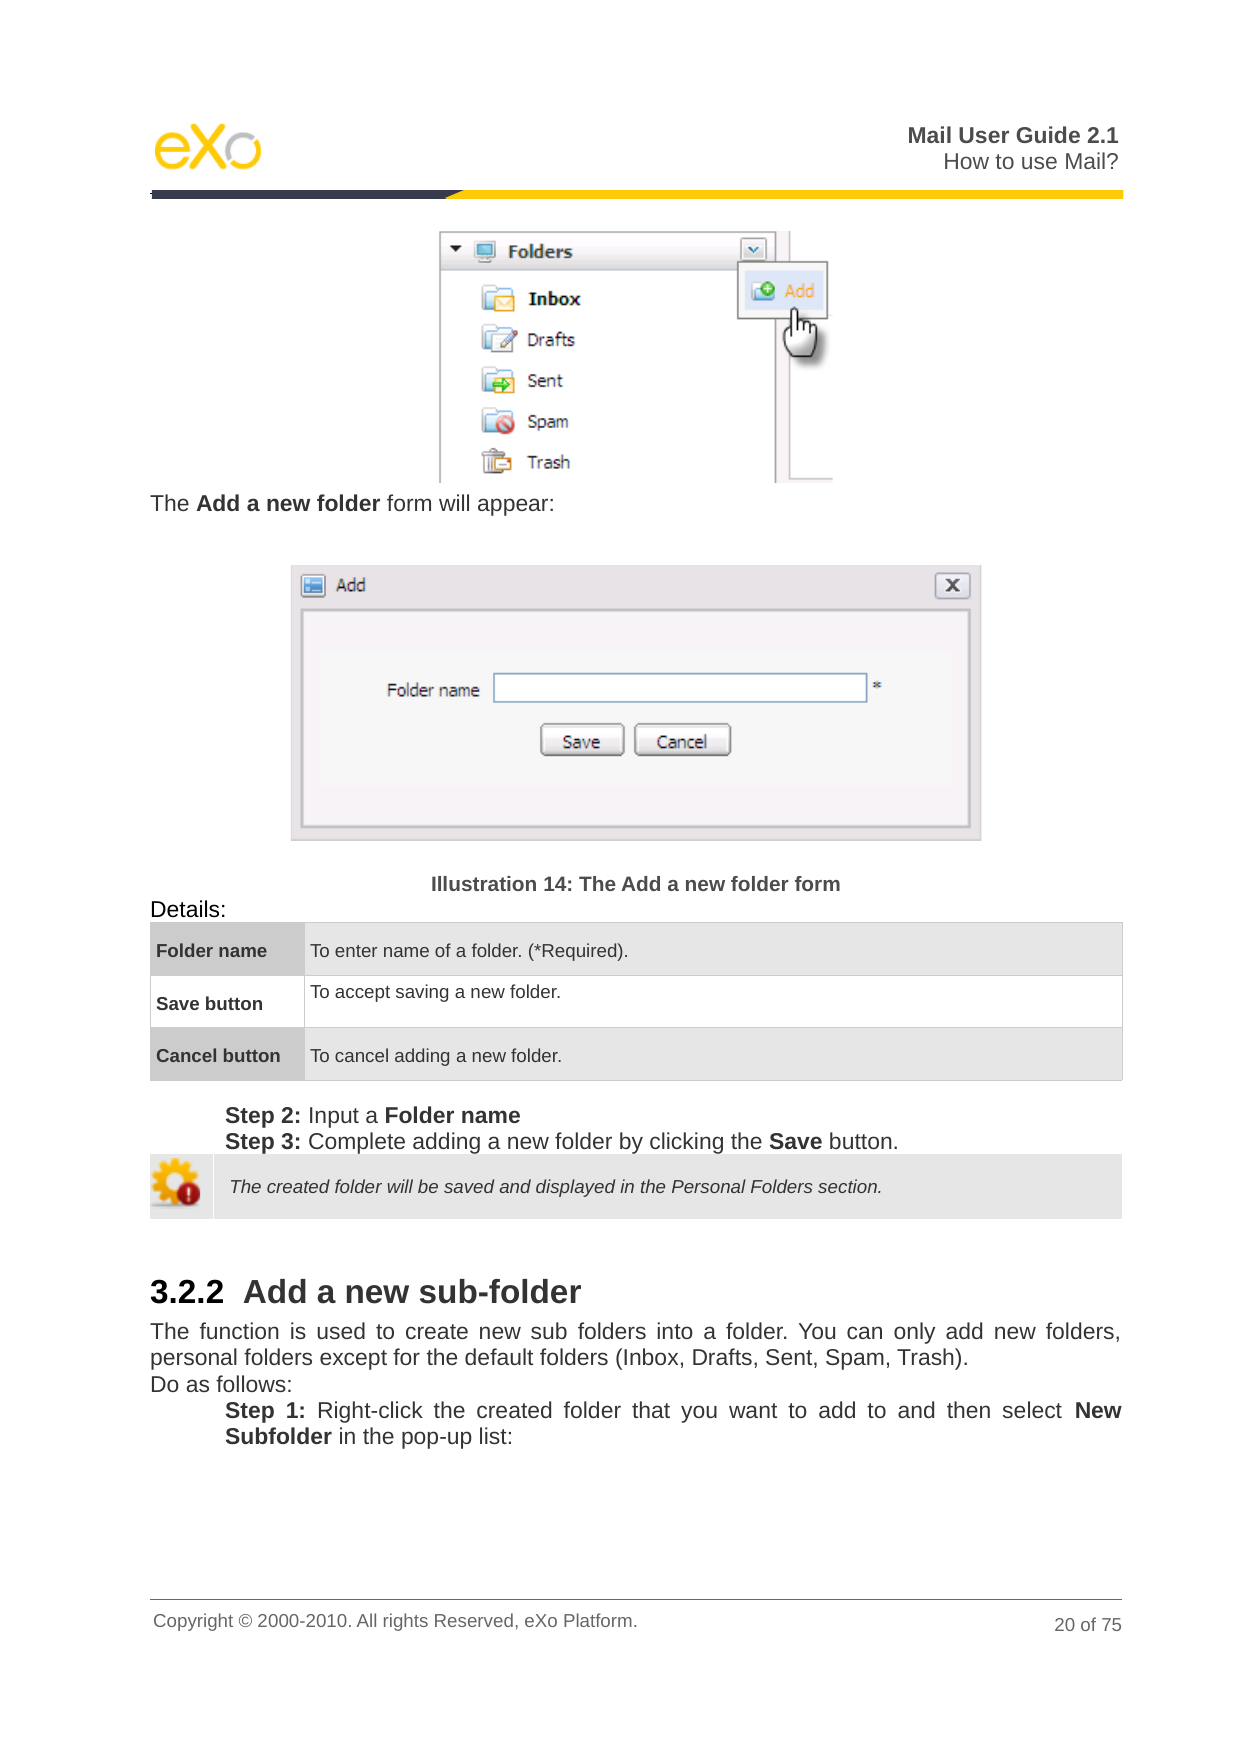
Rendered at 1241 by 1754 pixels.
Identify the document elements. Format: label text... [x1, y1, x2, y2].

text Details: [150, 841, 1122, 922]
text The function is used to create new sub folders into a folder. You can only add new folders, personal folders except for the default folders (Inbox, Drafts, Sent, Spam, Trash). [150, 1318, 1122, 1371]
table_header Folder name [151, 923, 304, 975]
table_cell Save button [151, 976, 304, 1027]
table_header The created folder will be saved and displayed in the Personal Folders section. [214, 1154, 1122, 1219]
text Do as follows: [150, 1371, 1122, 1397]
picture [150, 1158, 201, 1209]
picture [155, 123, 262, 170]
table_cell To accept saving a new folder. [305, 976, 1122, 1027]
list Step 1: Right-click the created folder that you want to add to and then select New Subfolder in the pop-up list: [187, 1397, 1122, 1450]
text Illustration 14: The Add a new folder form [284, 841, 987, 896]
table_header To enter name of a folder. (*Required). [305, 923, 1122, 975]
picture [290, 565, 982, 841]
table_header [150, 1154, 213, 1219]
table_cell To cancel adding a new folder. [305, 1028, 1122, 1080]
picture [438, 231, 833, 483]
text The Add a new folder form will appear: [150, 223, 1122, 516]
list Step 3: Complete adding a new folder by clicking the Save button. [187, 1128, 1122, 1154]
list Step 2: Input a Folder name [187, 1102, 1122, 1128]
subtitle Add a new sub-folder [150, 1272, 1122, 1310]
picture [151, 190, 1124, 199]
table_cell Cancel button [151, 1028, 304, 1080]
